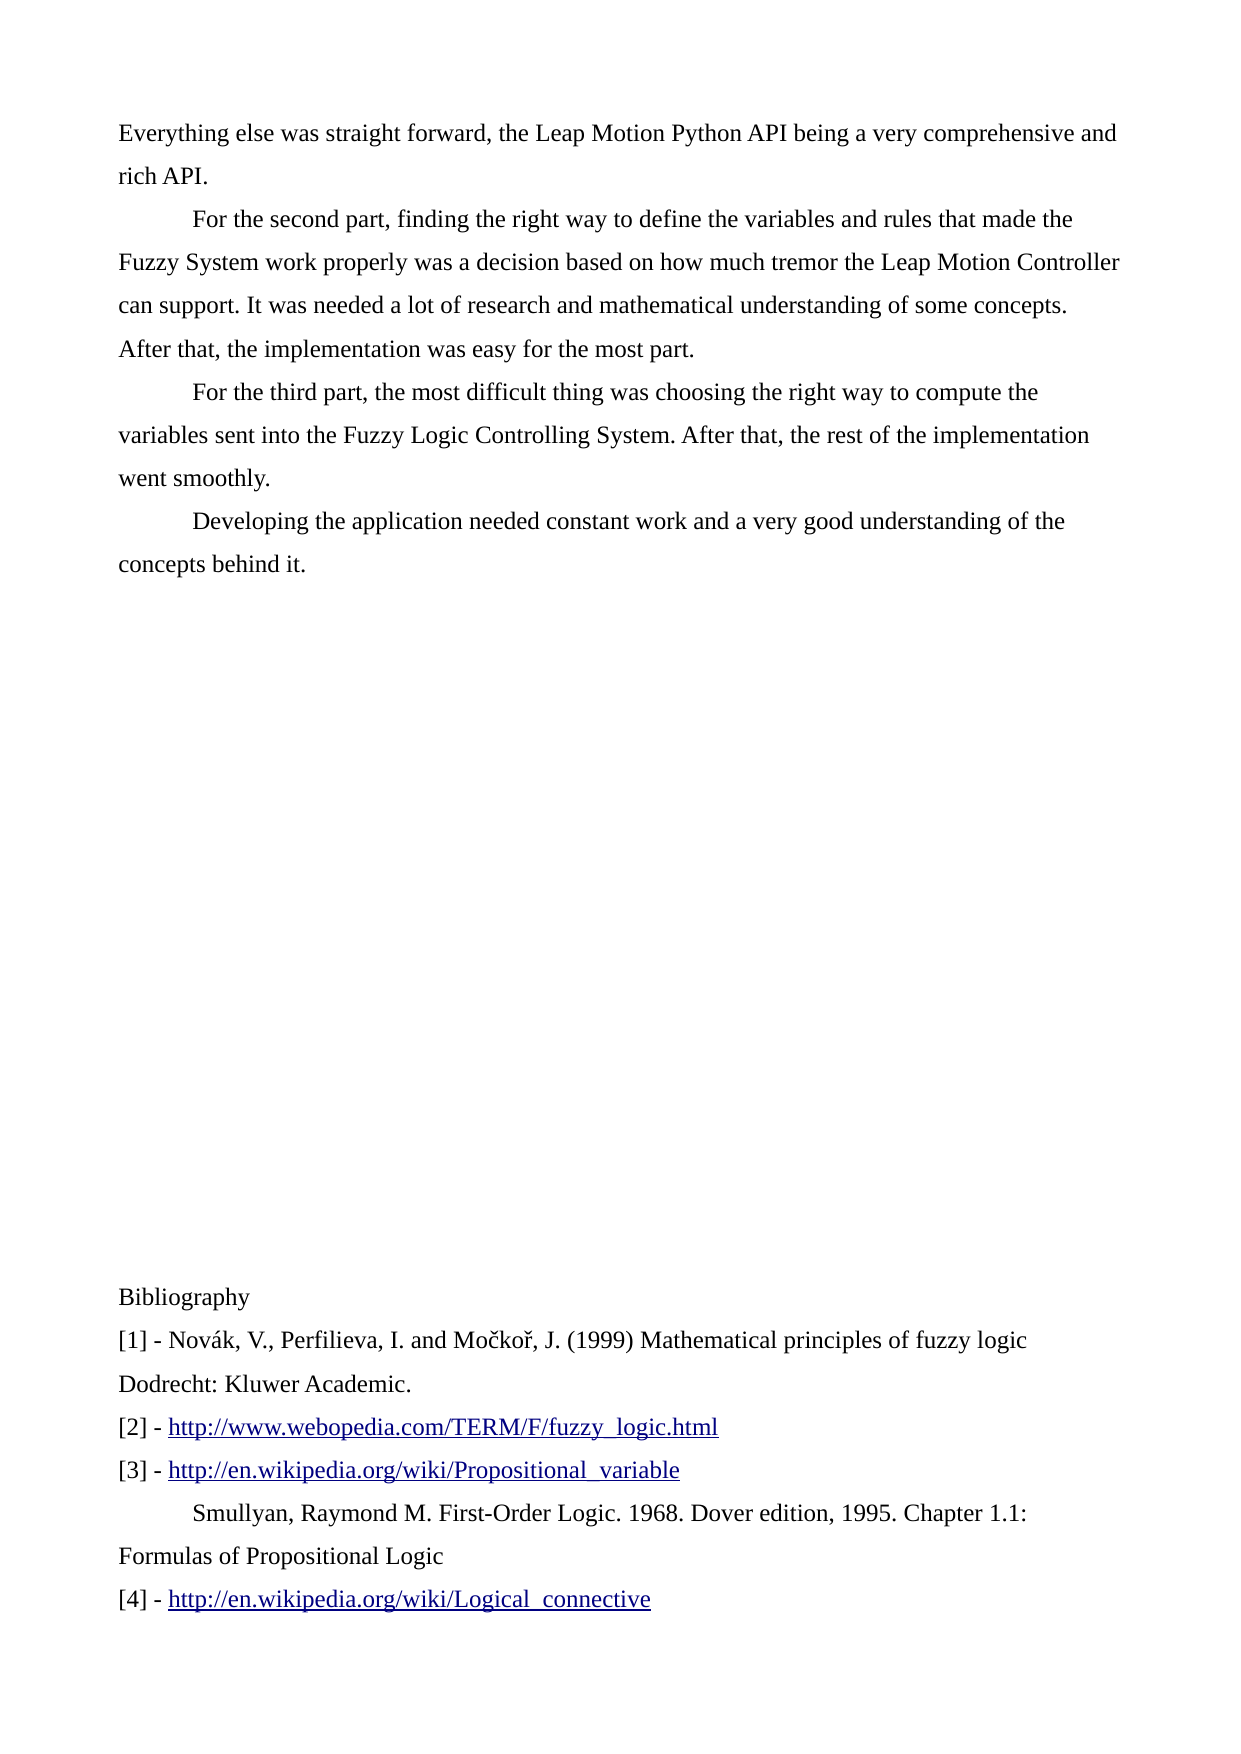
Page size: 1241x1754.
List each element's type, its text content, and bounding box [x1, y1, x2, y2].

text Bibliography [118, 1282, 1122, 1311]
text For the second part, finding the right way to define the variables and rules that made the Fuzzy System work properly was a decision based on how much tremor the Leap Motion Controller can support. It was needed a lot of research and mathematical understanding of some concepts. After that, the implementation was easy for the most part. [118, 204, 1122, 362]
text For the third part, the most difficult thing was choosing the right way to compute the variables sent into the Fuzzy Logic Controlling System. After that, the rest of the implementation went smoothly. [118, 377, 1122, 492]
text Everything else was straight forward, the Leap Motion Python API being a very comprehensive and rich API. [118, 118, 1122, 190]
text [3] - http://en.wikipedia.org/wiki/Propositional_variable [118, 1455, 1122, 1484]
text [1] - Novák, V., Perfilieva, I. and Močkoř, J. (1999) Mathematical principles of fuzzy logic Dodrecht: Kluwer Academic. [118, 1326, 1122, 1397]
text [4] - http://en.wikipedia.org/wiki/Logical_connective [118, 1584, 1122, 1613]
text Developing the application needed constant work and a very good understanding of the concepts behind it. [118, 506, 1122, 578]
text Smullyan, Raymond M. First-Order Logic. 1968. Dover edition, 1995. Chapter 1.1: Formulas of Propositional Logic [118, 1498, 1122, 1570]
text [2] - http://www.webopedia.com/TERM/F/fuzzy_logic.html [118, 1412, 1122, 1441]
